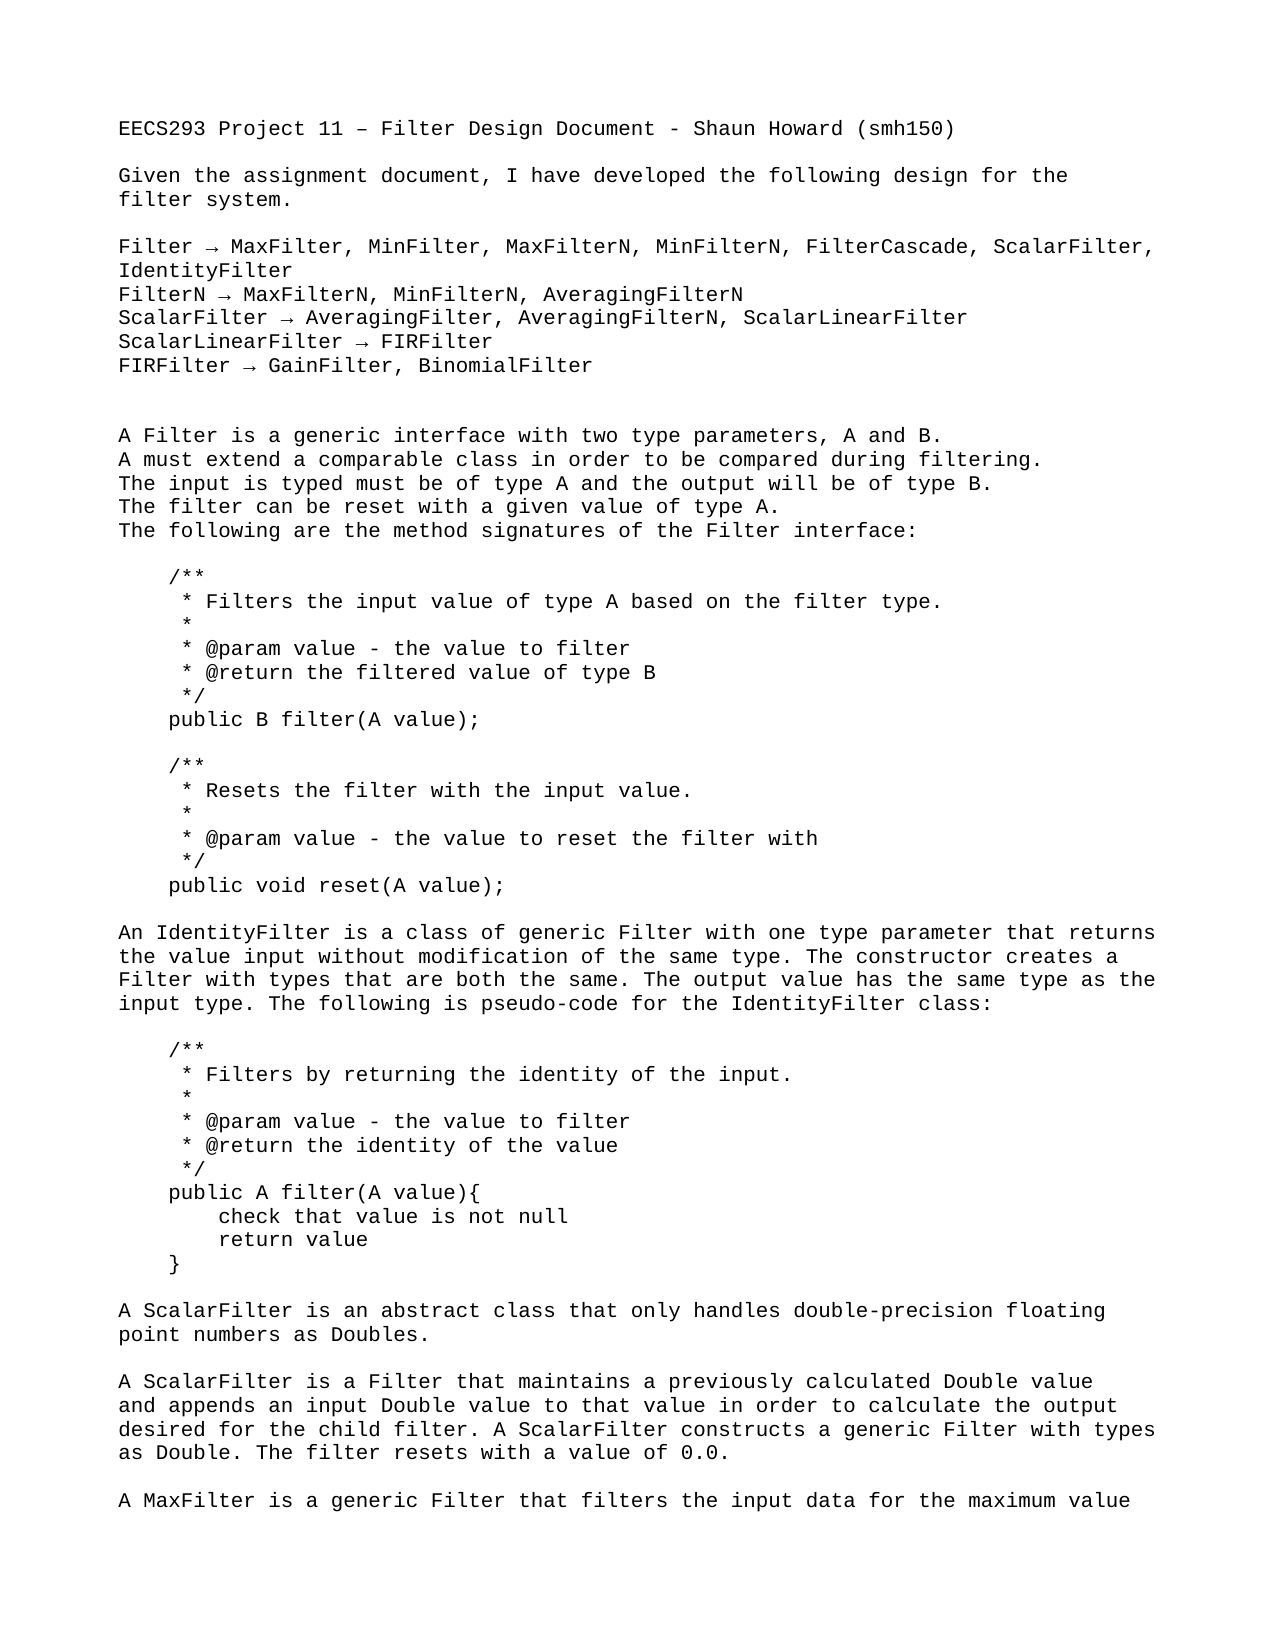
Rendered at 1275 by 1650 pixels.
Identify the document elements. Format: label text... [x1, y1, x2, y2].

text */ [118, 1158, 1157, 1182]
text /** [118, 1040, 1157, 1064]
text } [118, 1253, 1157, 1277]
text A ScalarFilter is an abstract class that only handles double-precision floating point numbers as Doubles. [118, 1300, 1157, 1348]
text and appends an input Double value to that value in order to calculate the output [118, 1395, 1157, 1419]
text * [118, 1088, 1157, 1111]
text * [118, 615, 1157, 638]
text * @return the identity of the value [118, 1135, 1157, 1158]
text * @param value - the value to filter [118, 1111, 1157, 1135]
text * @param value - the value to reset the filter with [118, 827, 1157, 851]
text A ScalarFilter is a Filter that maintains a previously calculated Double value [118, 1371, 1157, 1395]
text * [118, 804, 1157, 827]
text */ [118, 851, 1157, 875]
text /** [118, 757, 1157, 780]
text public A filter(A value){ [118, 1182, 1157, 1206]
text public B filter(A value); [118, 709, 1157, 733]
text ScalarLinearFilter → FIRFilter [118, 331, 1157, 354]
text * Filters the input value of type A based on the filter type. [118, 591, 1157, 615]
text ScalarFilter → AveragingFilter, AveragingFilterN, ScalarLinearFilter [118, 307, 1157, 331]
text public void reset(A value); [118, 875, 1157, 898]
text EECS293 Project 11 – Filter Design Document - Shaun Howard (smh150) [118, 118, 1157, 142]
text A Filter is a generic interface with two type parameters, A and B. [118, 426, 1157, 449]
text An IdentityFilter is a class of generic Filter with one type parameter that returns the value input without modification of the same type. The constructor creates a Filter with types that are both the same. The output value has the same type as the input type. The following is pseudo-code for the IdentityFilter class: [118, 922, 1157, 1017]
text desired for the child filter. A ScalarFilter constructs a generic Filter with types as Double. The filter resets with a value of 0.0. [118, 1419, 1157, 1466]
text * Filters by returning the identity of the input. [118, 1064, 1157, 1088]
text A must extend a comparable class in order to be compared during filtering. [118, 449, 1157, 473]
text The following are the method signatures of the Filter interface: [118, 520, 1157, 544]
text The filter can be reset with a given value of type A. [118, 496, 1157, 520]
text FilterN → MaxFilterN, MinFilterN, AveragingFilterN [118, 284, 1157, 307]
text Filter → MaxFilter, MinFilter, MaxFilterN, MinFilterN, FilterCascade, ScalarFilter, IdentityFilter [118, 236, 1157, 284]
text */ [118, 686, 1157, 709]
text * @return the filtered value of type B [118, 662, 1157, 686]
text * Resets the filter with the input value. [118, 780, 1157, 804]
text FIRFilter → GainFilter, BinomialFilter [118, 354, 1157, 378]
text check that value is not null [118, 1206, 1157, 1229]
text /** [118, 567, 1157, 591]
text A MaxFilter is a generic Filter that filters the input data for the maximum value [118, 1489, 1157, 1513]
text * @param value - the value to filter [118, 638, 1157, 662]
text Given the assignment document, I have developed the following design for the [118, 165, 1157, 189]
text The input is typed must be of type A and the output will be of type B. [118, 473, 1157, 496]
text filter system. [118, 189, 1157, 213]
text return value [118, 1229, 1157, 1253]
